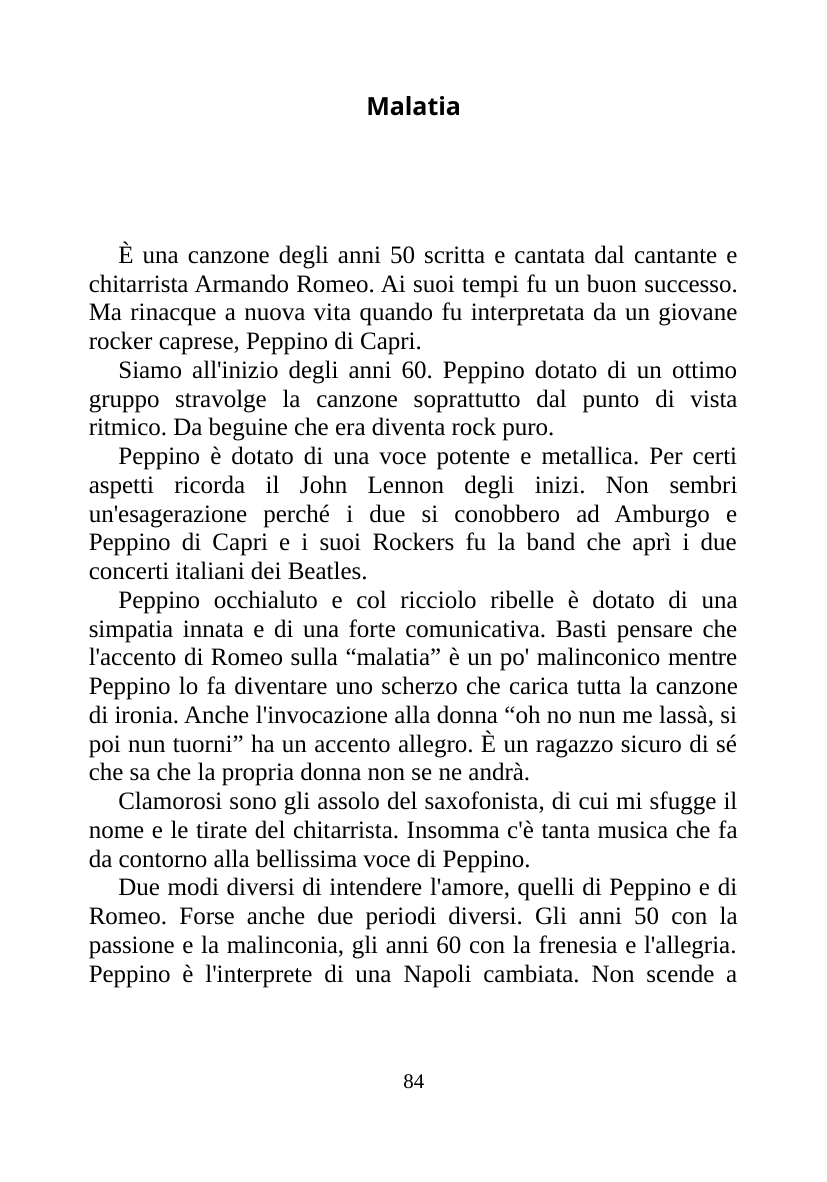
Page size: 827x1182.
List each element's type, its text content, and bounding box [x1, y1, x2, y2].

subtitle Malatia [88, 88, 738, 123]
text Peppino occhialuto e col ricciolo ribelle è dotato di una simpatia innata e di una forte comunicativa. Basti pensare che l'accento di Romeo sulla “malatia” è un po' malinconico mentre Peppino lo fa diventare uno scherzo che carica tutta la canzone di ironia. Anche l'invocazione alla donna “oh no nun me lassà, si poi nun tuorni” ha un accento allegro. È un ragazzo sicuro di sé che sa che la propria donna non se ne andrà. [88, 585, 738, 786]
text Due modi diversi di intendere l'amore, quelli di Peppino e di Romeo. Forse anche due periodi diversi. Gli anni 50 con la passione e la malinconia, gli anni 60 con la frenesia e l'allegria. Peppino è l'interprete di una Napoli cambiata. Non scende a [88, 872, 738, 987]
text Siamo all'inizio degli anni 60. Peppino dotato di un ottimo gruppo stravolge la canzone soprattutto dal punto di vista ritmico. Da beguine che era diventa rock puro. [88, 355, 738, 441]
text Clamorosi sono gli assolo del saxofonista, di cui mi sfugge il nome e le tirate del chitarrista. Insomma c'è tanta musica che fa da contorno alla bellissima voce di Peppino. [88, 786, 738, 872]
text Peppino è dotato di una voce potente e metallica. Per certi aspetti ricorda il John Lennon degli inizi. Non sembri un'esagerazione perché i due si conobbero ad Amburgo e Peppino di Capri e i suoi Rockers fu la band che aprì i due concerti italiani dei Beatles. [88, 441, 738, 585]
text È una canzone degli anni 50 scritta e cantata dal cantante e chitarrista Armando Romeo. Ai suoi tempi fu un buon successo. Ma rinacque a nuova vita quando fu interpretata da un giovane rocker caprese, Peppino di Capri. [88, 240, 738, 355]
